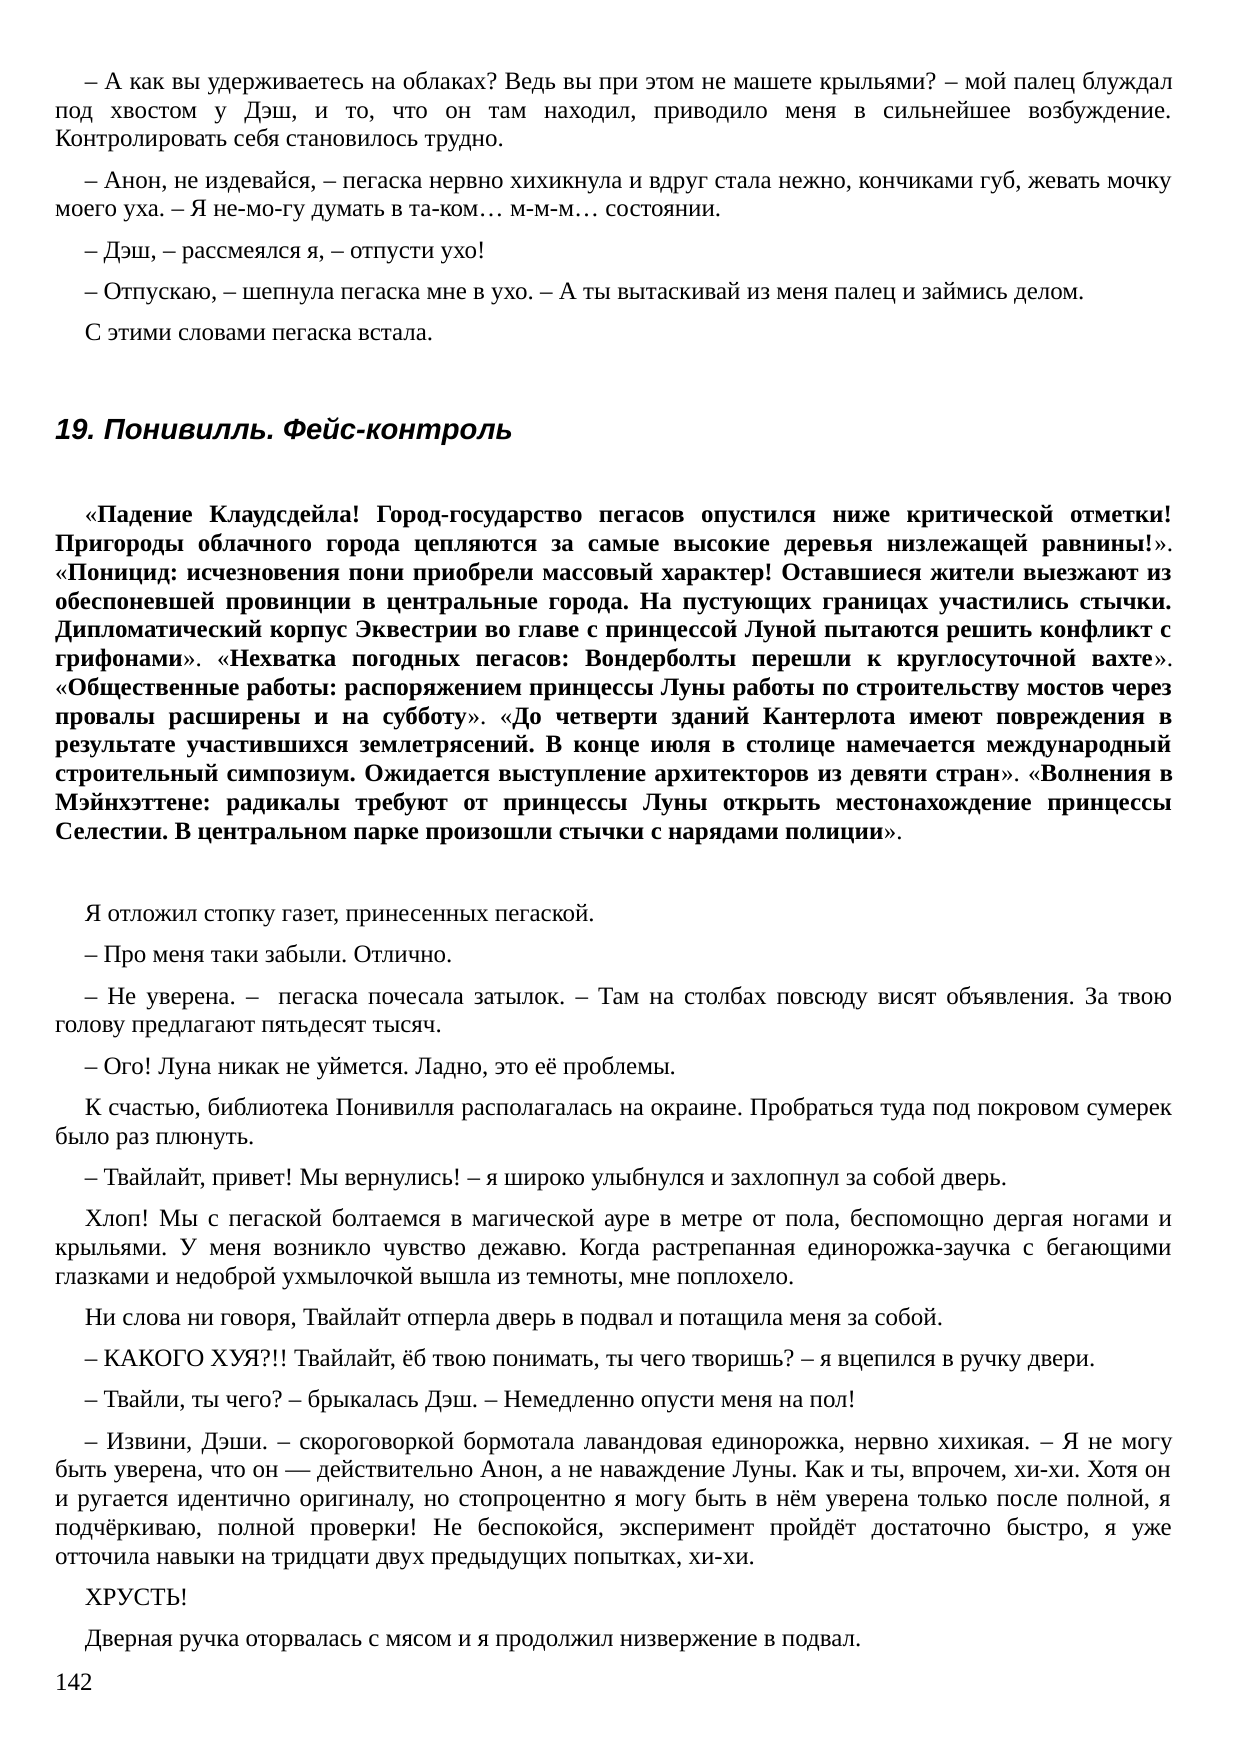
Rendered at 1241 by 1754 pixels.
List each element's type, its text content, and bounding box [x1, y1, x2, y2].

subtitle 19. Понивилль. Фейс-контроль [55, 412, 1173, 446]
text – Твайли, ты чего? – брыкалась Дэш. – Немедленно опусти меня на пол! [55, 1384, 1173, 1413]
text ХРУСТЬ! [55, 1582, 1173, 1611]
text «Падение Клаудсдейла! Город-государство пегасов опустился ниже критической отметки! Пригороды облачного города цепляются за самые высокие деревья низлежащей равнины!». «Поницид: исчезновения пони приобрели массовый характер! Оставшиеся жители выезжают из обеспоневшей провинции в центральные города. На пустующих границах участились стычки. Дипломатический корпус Эквестрии во главе с принцессой Луной пытаются решить конфликт с грифонами». «Нехватка погодных пегасов: Вондерболты перешли к круглосуточной вахте». «Общественные работы: распоряжением принцессы Луны работы по строительству мостов через провалы расширены и на субботу». «До четверти зданий Кантерлота имеют повреждения в результате участившихся землетрясений. В конце июля в столице намечается международный строительный симпозиум. Ожидается выступление архитекторов из девяти стран». «Волнения в Мэйнхэттене: радикалы требуют от принцессы Луны открыть местонахождение принцессы Селестии. В центральном парке произошли стычки с нарядами полиции». [55, 499, 1173, 844]
text Хлоп! Мы с пегаской болтаемся в магической ауре в метре от пола, беспомощно дергая ногами и крыльями. У меня возникло чувство дежавю. Когда растрепанная единорожка-заучка с бегающими глазками и недоброй ухмылочкой вышла из темноты, мне поплохело. [55, 1203, 1173, 1289]
text – Твайлайт, привет! Мы вернулись! – я широко улыбнулся и захлопнул за собой дверь. [55, 1162, 1173, 1191]
text – Отпускаю, – шепнула пегаска мне в ухо. – А ты вытаскивай из меня палец и займись делом. [55, 276, 1173, 305]
text С этими словами пегаска встала. [55, 317, 1173, 346]
text Дверная ручка оторвалась с мясом и я продолжил низвержение в подвал. [55, 1623, 1173, 1652]
text – Дэш, – рассмеялся я, – отпусти ухо! [55, 235, 1173, 263]
text К счастью, библиотека Понивилля располагалась на окраине. Пробраться туда под покровом сумерек было раз плюнуть. [55, 1092, 1173, 1149]
text Ни слова ни говоря, Твайлайт отперла дверь в подвал и потащила меня за собой. [55, 1302, 1173, 1331]
text – Не уверена. – пегаска почесала затылок. – Там на столбах повсюду висят объявления. За твою голову предлагают пятьдесят тысяч. [55, 981, 1173, 1038]
text – Анон, не издевайся, – пегаска нервно хихикнула и вдруг стала нежно, кончиками губ, жевать мочку моего уха. – Я не-мо-гу думать в та-ком… м-м-м… состоянии. [55, 165, 1173, 222]
text – Про меня таки забыли. Отлично. [55, 939, 1173, 968]
text – КАКОГО ХУЯ?!! Твайлайт, ёб твою понимать, ты чего творишь? – я вцепился в ручку двери. [55, 1343, 1173, 1372]
text – Извини, Дэши. – скороговоркой бормотала лавандовая единорожка, нервно хихикая. – Я не могу быть уверена, что он — действительно Анон, а не наваждение Луны. Как и ты, впрочем, хи-хи. Хотя он и ругается идентично оригиналу, но стопроцентно я могу быть в нём уверена только после полной, я подчёркиваю, полной проверки! Не беспокойся, эксперимент пройдёт достаточно быстро, я уже отточила навыки на тридцати двух предыдущих попытках, хи-хи. [55, 1426, 1173, 1569]
text – Ого! Луна никак не уймется. Ладно, это её проблемы. [55, 1051, 1173, 1079]
text – А как вы удерживаетесь на облаках? Ведь вы при этом не машете крыльями? – мой палец блуждал под хвостом у Дэш, и то, что он там находил, приводило меня в сильнейшее возбуждение. Контролировать себя становилось трудно. [55, 66, 1173, 152]
text Я отложил стопку газет, принесенных пегаской. [55, 898, 1173, 927]
